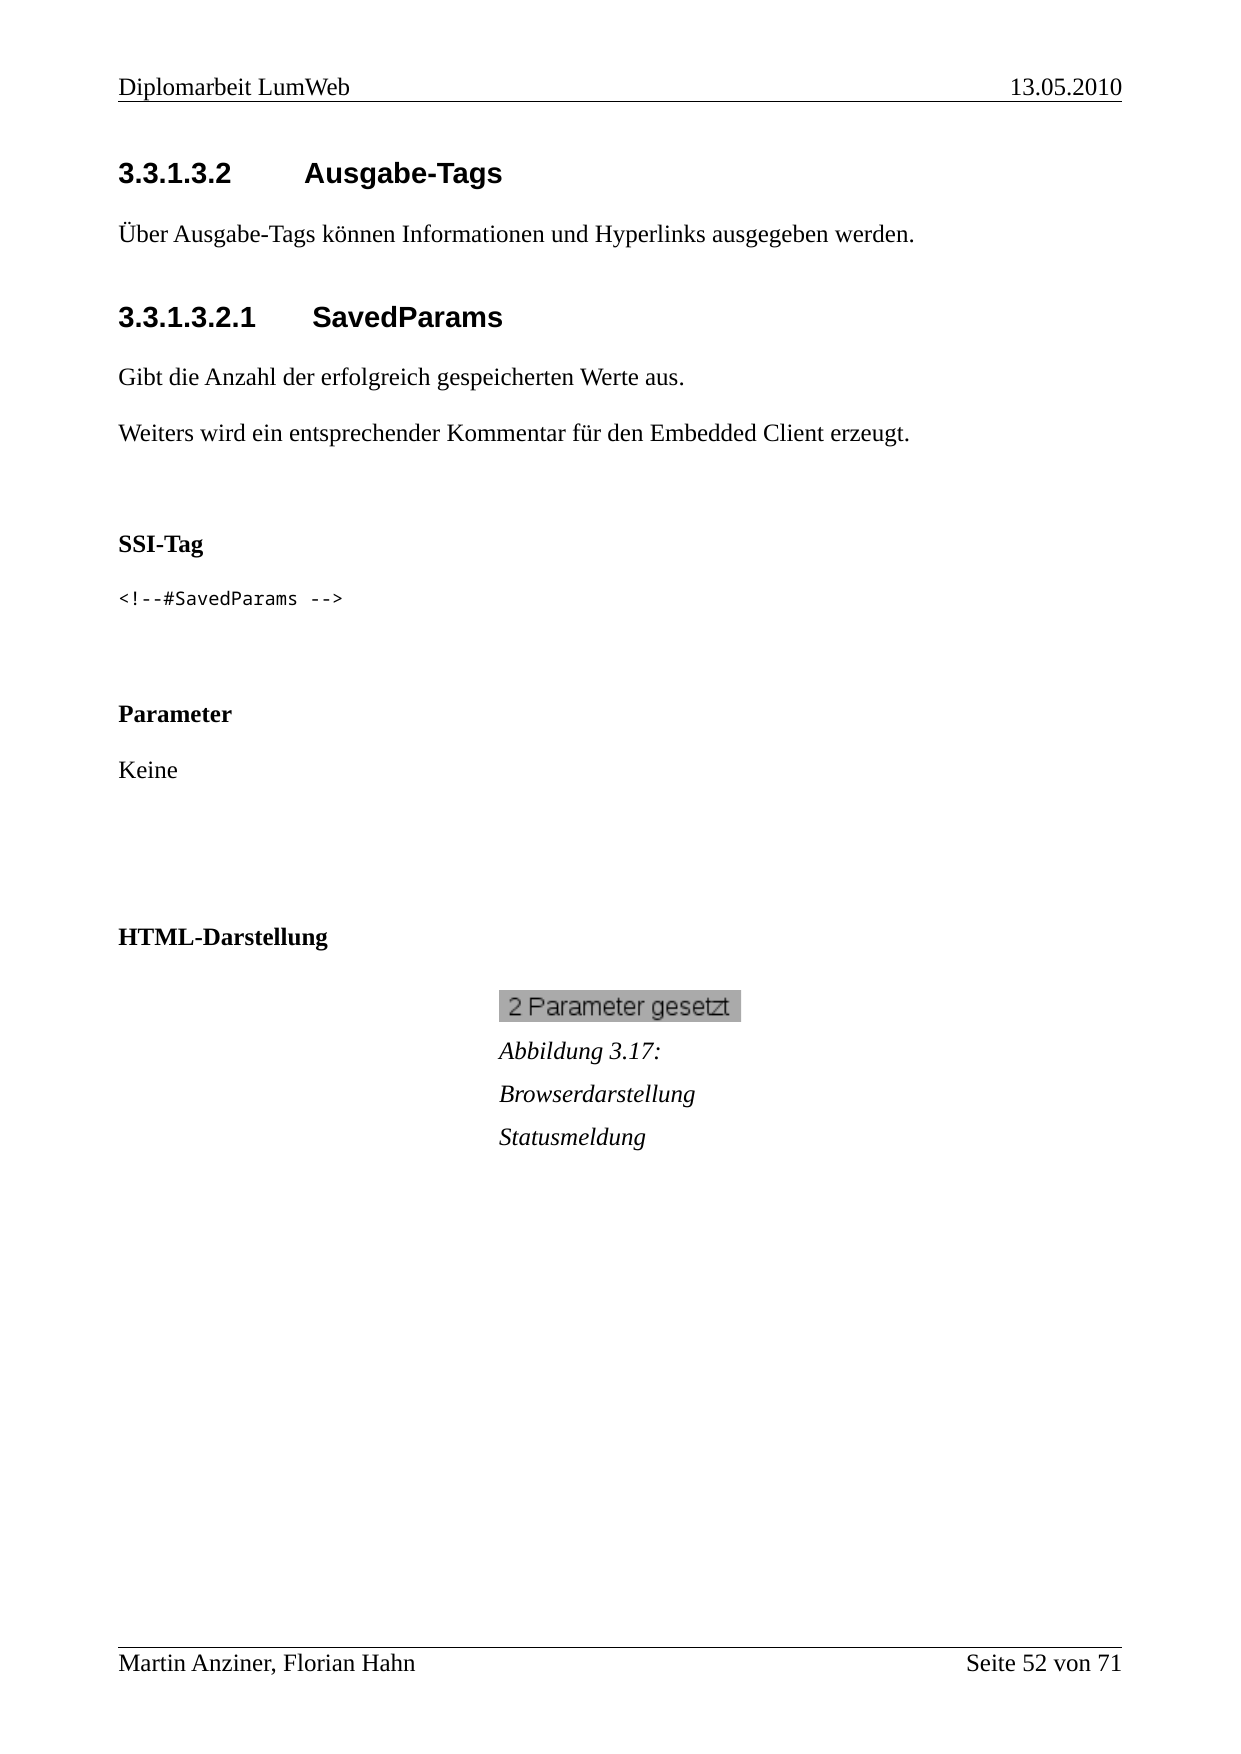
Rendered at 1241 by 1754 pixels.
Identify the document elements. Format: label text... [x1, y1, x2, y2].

text SSI-Tag [118, 529, 1122, 558]
text <!--#SavedParams --> [118, 585, 1122, 610]
subtitle Ausgabe-Tags [118, 156, 1122, 190]
subtitle SavedParams [118, 299, 1122, 333]
text Keine [118, 755, 1122, 784]
text Über Ausgabe-Tags können Informationen und Hyperlinks ausgegeben werden. [118, 219, 1122, 248]
picture [499, 990, 742, 1022]
text HTML-Darstellung [118, 922, 1122, 951]
text Abbildung 3.17: Browserdarstellung Statusmeldung [499, 1022, 741, 1151]
text Parameter [118, 699, 1122, 728]
text Gibt die Anzahl der erfolgreich gespeicherten Werte aus. [118, 362, 1122, 391]
text Weiters wird ein entsprechender Kommentar für den Embedded Client erzeugt. [118, 418, 1122, 447]
